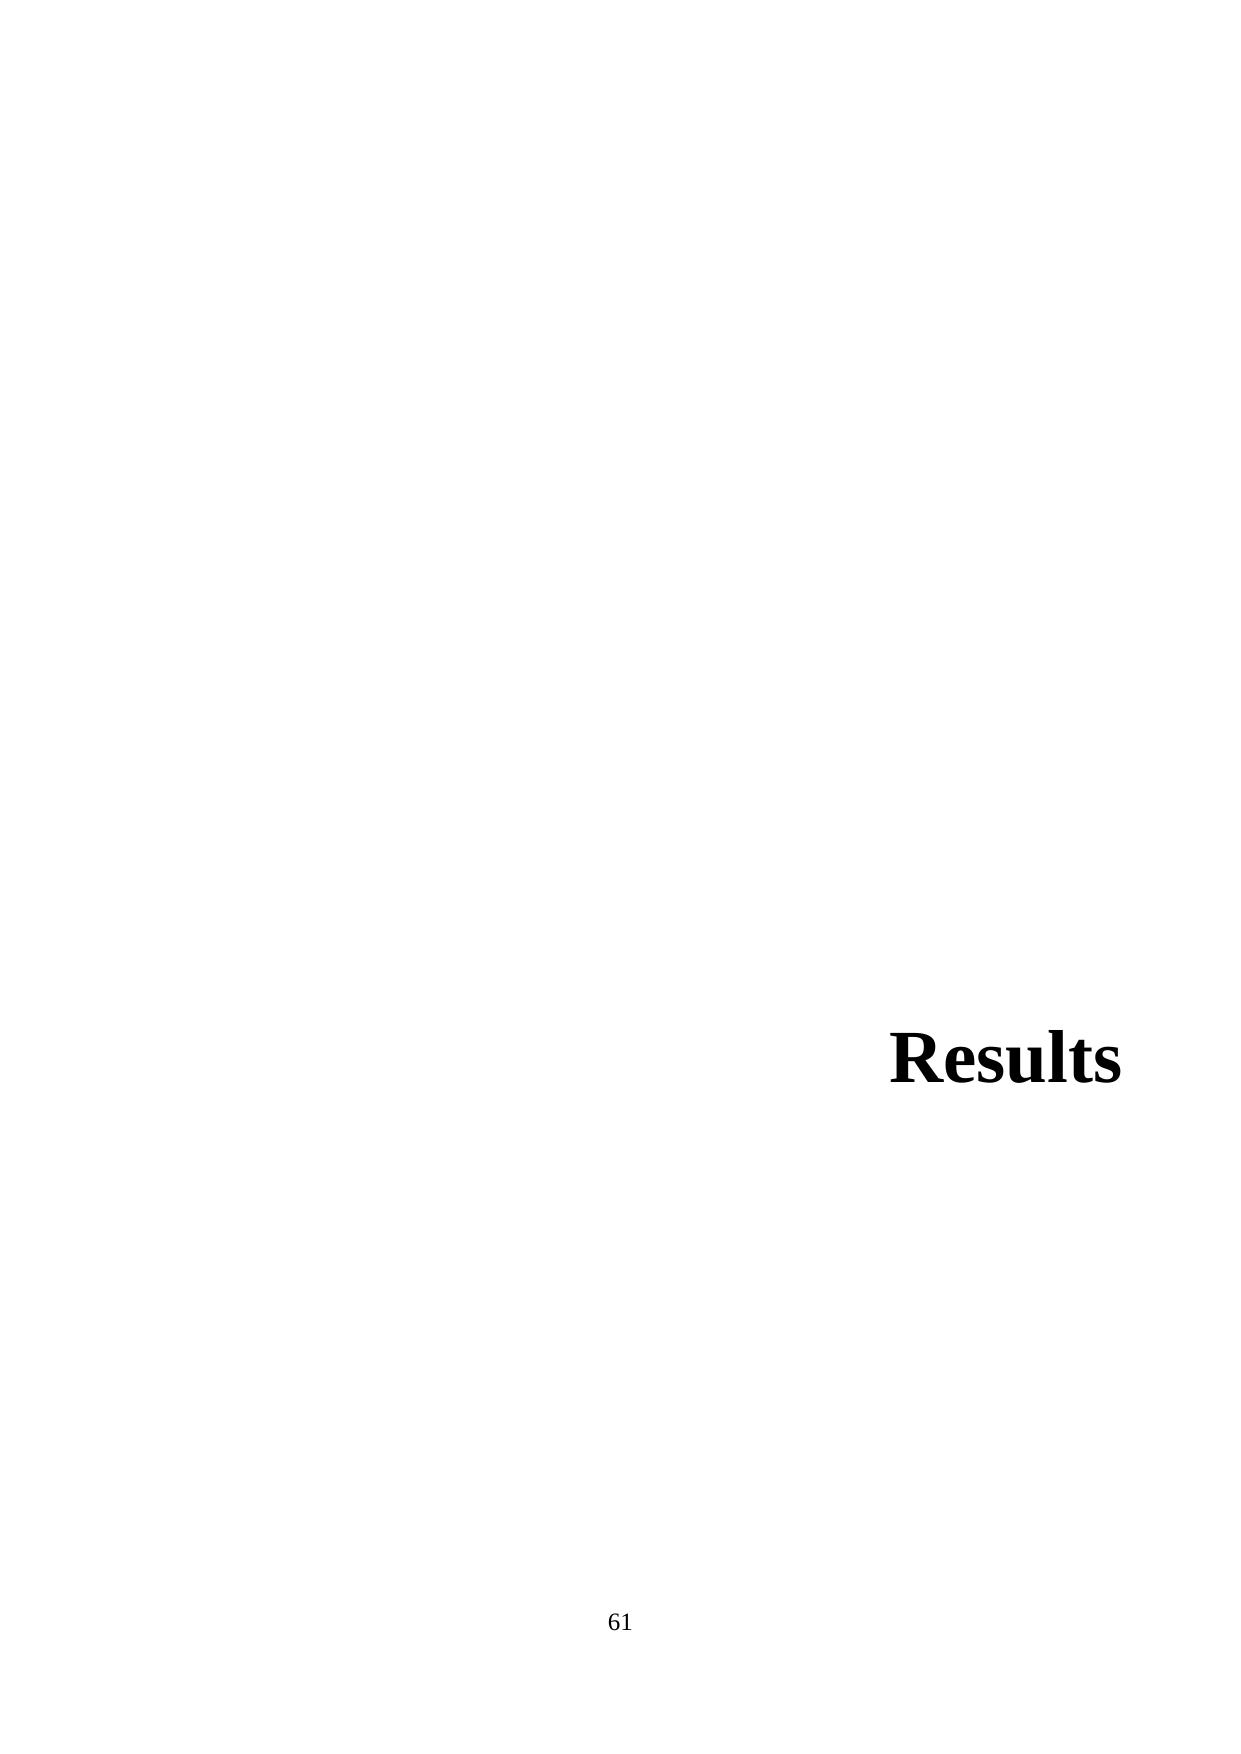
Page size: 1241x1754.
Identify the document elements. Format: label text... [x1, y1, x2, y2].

subtitle Results [118, 1013, 1122, 1099]
